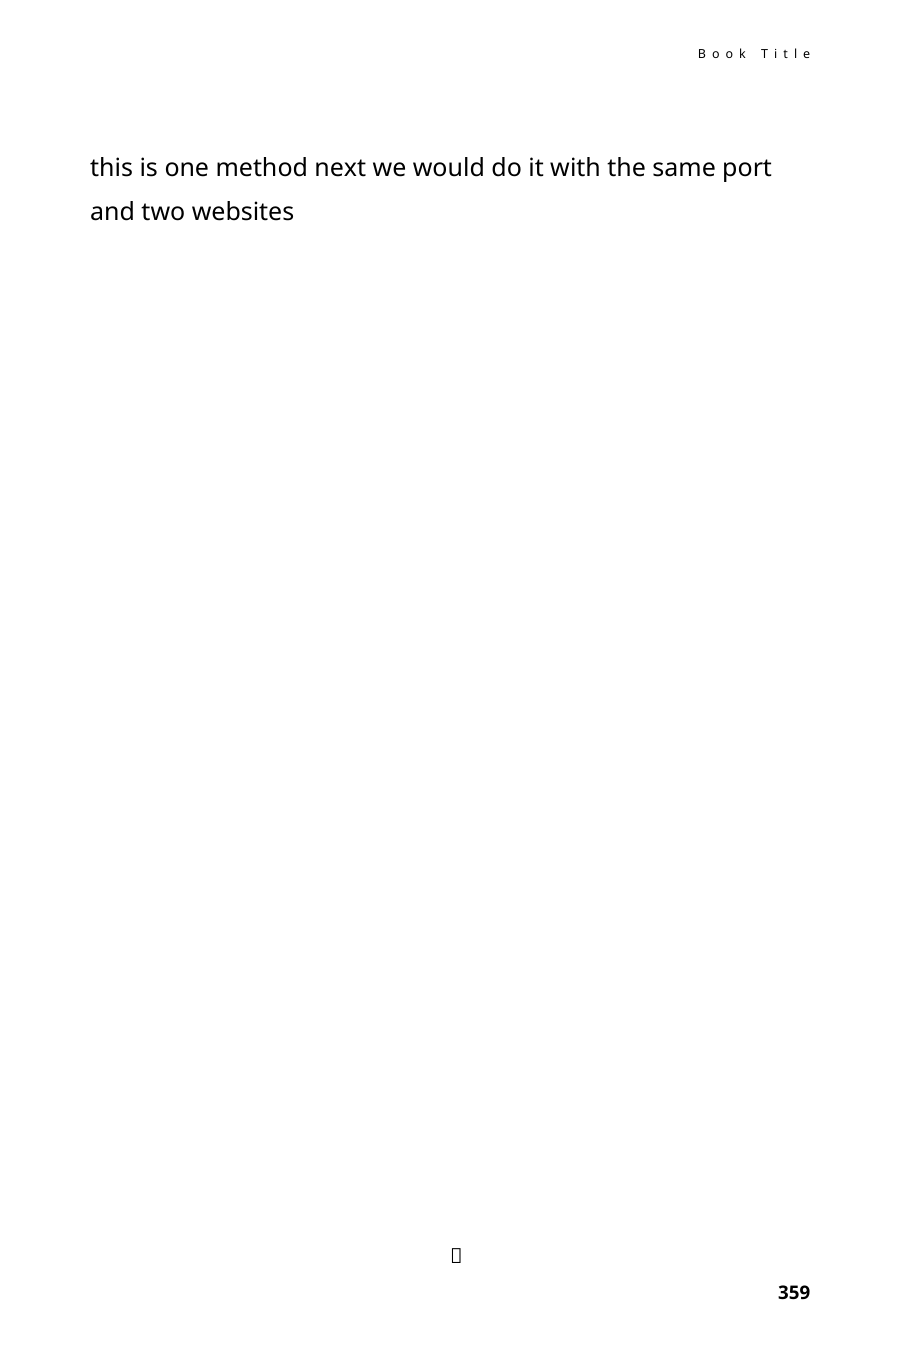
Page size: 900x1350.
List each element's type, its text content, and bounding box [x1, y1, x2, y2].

text this is one method next we would do it with the same port and two websites [90, 149, 810, 228]
